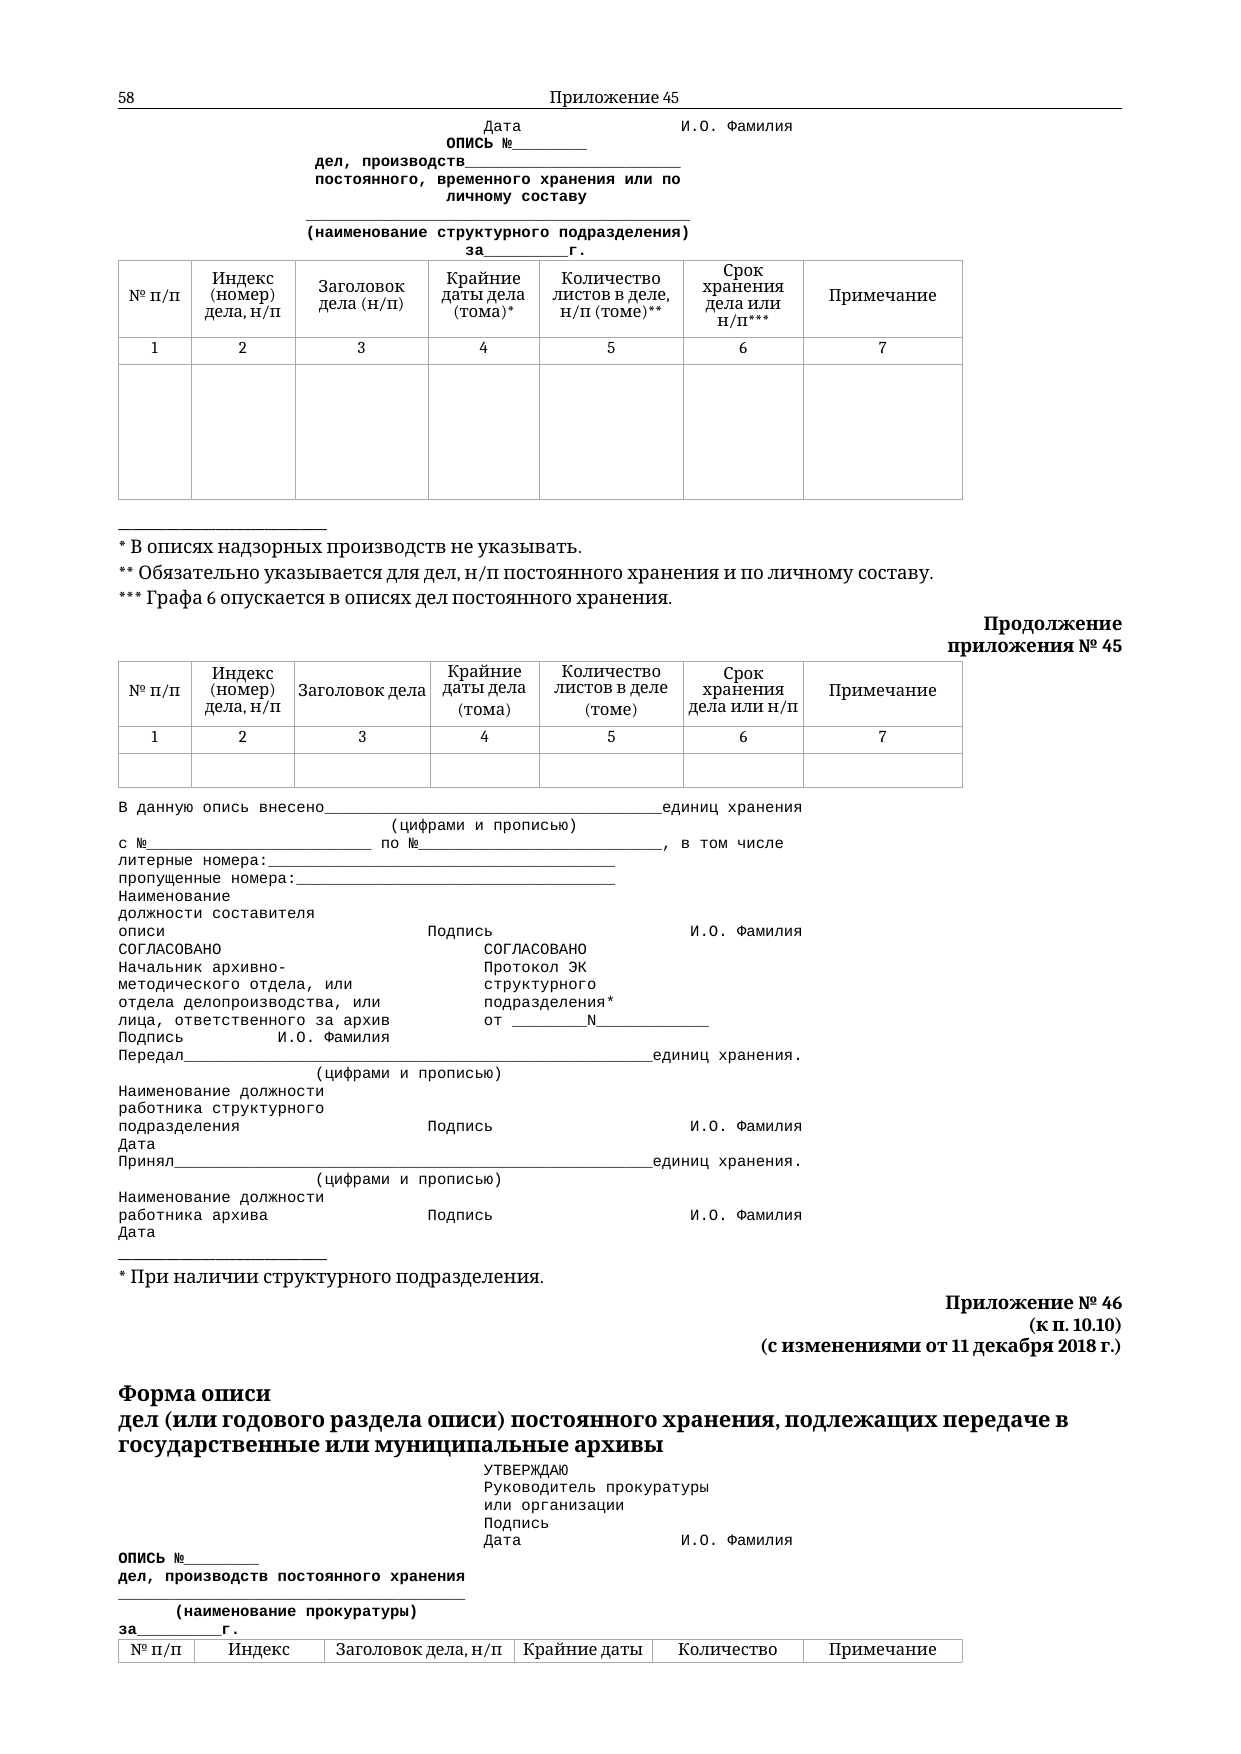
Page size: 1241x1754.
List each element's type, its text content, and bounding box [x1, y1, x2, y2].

text Руководитель прокуратуры [118, 1480, 1122, 1497]
table_header Заголовок дела, н/п [325, 1640, 514, 1662]
table_cell 4 [431, 727, 539, 752]
table_cell [296, 365, 428, 499]
table_cell [295, 754, 430, 787]
text Наименование должности [118, 1083, 1122, 1101]
text работника структурного [118, 1101, 1122, 1118]
text (наименование структурного подразделения) [118, 224, 1122, 242]
table_cell 1 [119, 727, 191, 752]
text отдела делопроизводства, или подразделения* [118, 994, 1122, 1012]
table_header № п/п [119, 662, 191, 726]
table_header Индекс [195, 1640, 324, 1662]
text дел, производств постоянного хранения [118, 1568, 1122, 1586]
text _____________________________________ [118, 1586, 1122, 1604]
table_cell [804, 754, 962, 787]
table_cell 3 [295, 727, 430, 752]
text СОГЛАСОВАНО СОГЛАСОВАНО [118, 941, 1122, 959]
text ОПИСЬ №________ [118, 1551, 1122, 1568]
table_cell 1 [119, 338, 191, 364]
table_cell 6 [684, 338, 803, 364]
table_header Крайние даты [515, 1640, 652, 1662]
text пропущенные номера:__________________________________ [118, 871, 1122, 888]
table_cell 3 [296, 338, 428, 364]
table_cell [192, 365, 295, 499]
table_cell [192, 754, 294, 787]
table_cell [804, 365, 962, 499]
table_header Заголовок дела [295, 662, 430, 726]
text ** Обязательно указывается для дел, н/п постоянного хранения и по личному составу. [118, 562, 1122, 584]
subtitle Форма описи дел (или годового раздела описи) постоянного хранения, подлежащих передаче в государственные или муниципальные архивы [118, 1382, 1122, 1458]
table_cell [684, 365, 803, 499]
table_cell 6 [684, 727, 803, 752]
text В данную опись внесено____________________________________единиц хранения [118, 800, 1122, 817]
text личному составу [118, 189, 1122, 207]
table_cell 7 [804, 338, 962, 364]
table_cell 7 [804, 727, 962, 752]
table_header Крайние даты дела (тома) [431, 662, 539, 726]
text за_________г. [118, 1621, 1122, 1639]
table_cell 4 [429, 338, 539, 364]
table_header Срок хранения дела или н/п*** [684, 261, 803, 337]
table_cell [540, 754, 683, 787]
text лица, ответственного за архив от ________N____________ [118, 1012, 1122, 1030]
table_cell [119, 754, 191, 787]
table_cell 5 [540, 727, 683, 752]
text ОПИСЬ №________ [118, 136, 1122, 153]
text методического отдела, или структурного [118, 977, 1122, 994]
table_header Срок хранения дела или н/п [684, 662, 803, 726]
text или организации [118, 1497, 1122, 1515]
table_header № п/п [119, 1640, 194, 1662]
text Продолжение приложения № 45 [118, 614, 1122, 657]
table_header Количество листов в деле (томе) [540, 662, 683, 726]
text _________________________________________ [118, 207, 1122, 224]
text ______________________________ [118, 1242, 1122, 1263]
table_header Примечание [804, 1640, 962, 1662]
table_cell 2 [192, 338, 295, 364]
text Наименование должности [118, 1189, 1122, 1207]
table_cell [540, 365, 683, 499]
text (цифрами и прописью) [118, 817, 1122, 835]
text Подпись И.О. Фамилия [118, 1030, 1122, 1048]
text Дата И.О. Фамилия [118, 1533, 1122, 1551]
text Дата [118, 1136, 1122, 1154]
text Принял___________________________________________________единиц хранения. [118, 1154, 1122, 1172]
text * В описях надзорных производств не указывать. [118, 536, 1122, 558]
text ______________________________ [118, 512, 1122, 532]
text описи Подпись И.О. Фамилия [118, 924, 1122, 941]
table_cell [119, 365, 191, 499]
table_cell 5 [540, 338, 683, 364]
table_header Индекс (номер) дела, н/п [192, 261, 295, 337]
text Передал__________________________________________________единиц хранения. [118, 1048, 1122, 1065]
table_cell 2 [192, 727, 294, 752]
table_header № п/п [119, 261, 191, 337]
table_header Количество [653, 1640, 803, 1662]
text (наименование прокуратуры) [118, 1604, 1122, 1621]
text с №________________________ по №__________________________, в том числе [118, 835, 1122, 853]
text * При наличии структурного подразделения. [118, 1267, 1122, 1288]
table_header Примечание [804, 662, 962, 726]
table_header Индекс (номер) дела, н/п [192, 662, 294, 726]
text Начальник архивно- Протокол ЭК [118, 959, 1122, 977]
text за_________г. [118, 242, 1122, 260]
text Дата И.О. Фамилия [118, 118, 1122, 136]
text работника архива Подпись И.О. Фамилия [118, 1207, 1122, 1225]
text Дата [118, 1225, 1122, 1242]
text дел, производств_______________________ [118, 153, 1122, 171]
text (цифрами и прописью) [118, 1065, 1122, 1083]
table_header Примечание [804, 261, 962, 337]
text подразделения Подпись И.О. Фамилия [118, 1118, 1122, 1136]
table_cell [431, 754, 539, 787]
table_cell [684, 754, 803, 787]
table_header Крайние даты дела (тома)* [429, 261, 539, 337]
text УТВЕРЖДАЮ [118, 1462, 1122, 1480]
table_cell [429, 365, 539, 499]
text Приложение № 46 (к п. 10.10) (с изменениями от 11 декабря 2018 г.) [118, 1293, 1122, 1357]
text должности составителя [118, 906, 1122, 924]
text (цифрами и прописью) [118, 1172, 1122, 1189]
text литерные номера:_____________________________________ [118, 853, 1122, 871]
table_header Количество листов в деле, н/п (томе)** [540, 261, 683, 337]
text *** Графа 6 опускается в описях дел постоянного хранения. [118, 588, 1122, 609]
table_header Заголовок дела (н/п) [296, 261, 428, 337]
text постоянного, временного хранения или по [118, 171, 1122, 189]
text Подпись [118, 1515, 1122, 1533]
text Наименование [118, 888, 1122, 906]
